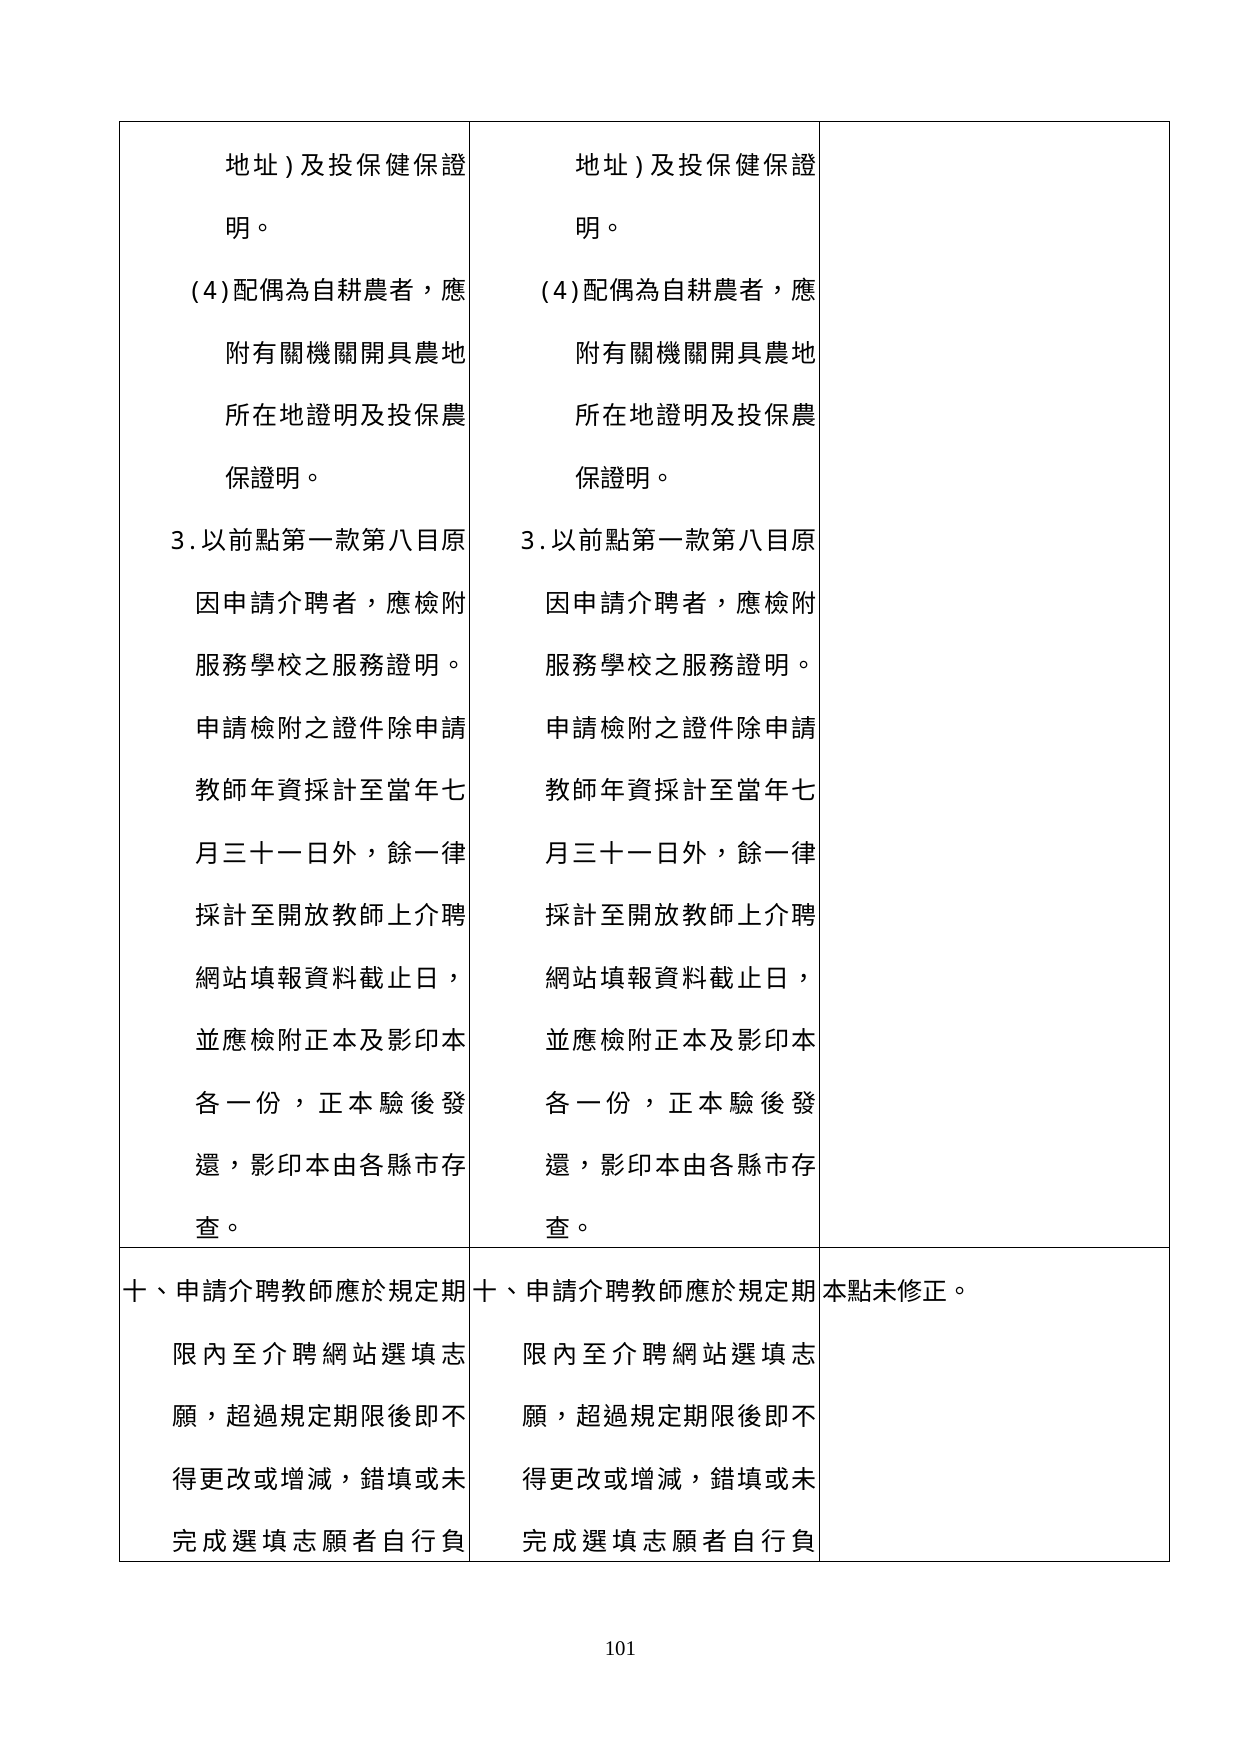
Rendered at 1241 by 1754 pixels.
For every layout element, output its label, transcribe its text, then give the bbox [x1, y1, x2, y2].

table_cell 十、申請介聘教師應於規定期限內至介聘網站選填志願，超過規定期限後即不得更改或增減，錯填或未完成選填志願者自行負 [120, 1248, 469, 1561]
table_cell 地址)及投保健保證明。 (4)配偶為自耕農者，應附有關機關開具農地所在地證明及投保農保證明。 3.以前點第一款第八目原因申請介聘者，應檢附服務學校之服務證明。申請檢附之證件除申請教師年資採計至當年七月三十一日外，餘一律採計至開放教師上介聘網站填報資料截止日，並應檢附正本及影印本各一份，正本驗後發還，影印本由各縣市存查。 [120, 122, 469, 1247]
table_cell [820, 122, 1169, 1247]
table_cell 十、申請介聘教師應於規定期限內至介聘網站選填志願，超過規定期限後即不得更改或增減，錯填或未完成選填志願者自行負 [470, 1248, 819, 1561]
table_cell 地址)及投保健保證明。 (4)配偶為自耕農者，應附有關機關開具農地所在地證明及投保農保證明。 3.以前點第一款第八目原因申請介聘者，應檢附服務學校之服務證明。申請檢附之證件除申請教師年資採計至當年七月三十一日外，餘一律採計至開放教師上介聘網站填報資料截止日，並應檢附正本及影印本各一份，正本驗後發還，影印本由各縣市存查。 [470, 122, 819, 1247]
table_cell 本點未修正。 [820, 1248, 1169, 1561]
